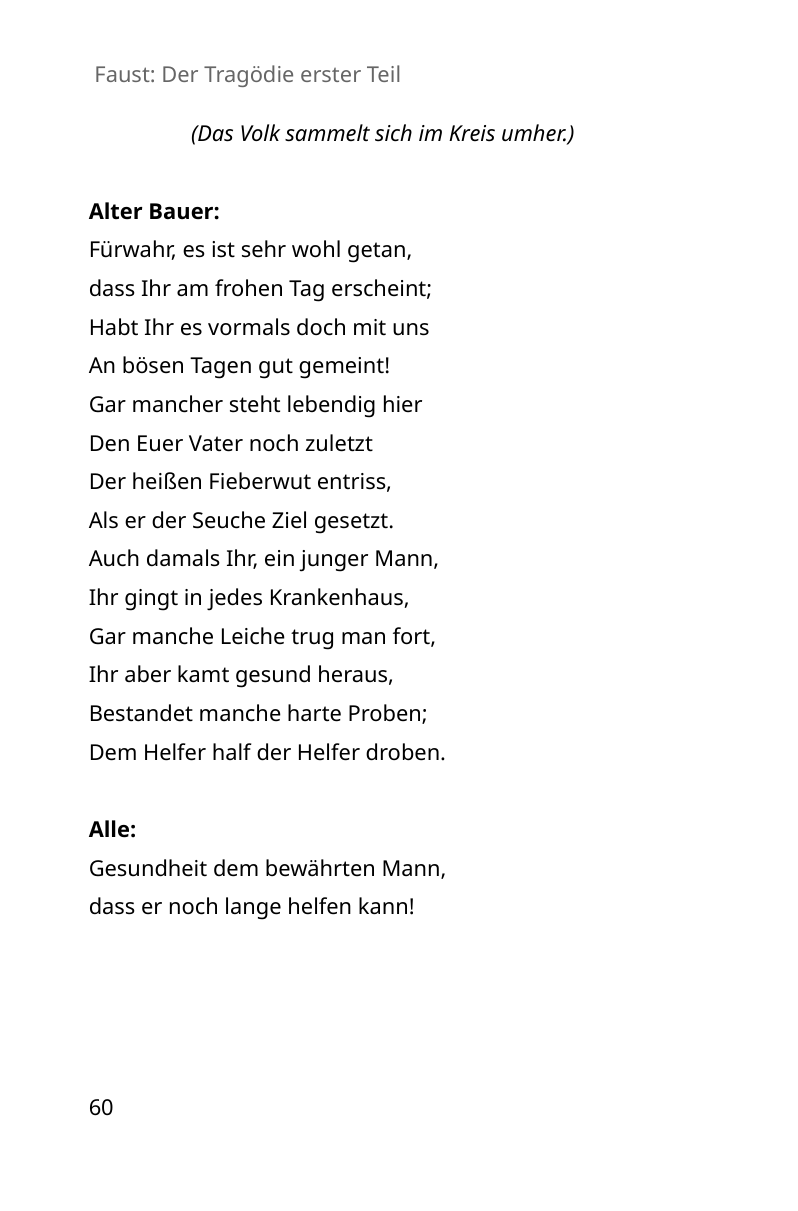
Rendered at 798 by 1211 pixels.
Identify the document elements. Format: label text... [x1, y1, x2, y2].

text Alle: Gesundheit dem bewährten Mann, dass er noch lange helfen kann! [88, 793, 679, 921]
text Alter Bauer: Fürwahr, es ist sehr wohl getan, dass Ihr am frohen Tag erscheint; Habt Ihr es vormals doch mit uns An bösen Tagen gut gemeint! Gar mancher steht lebendig hier Den Euer Vater noch zuletzt Der heißen Fieberwut entriss, Als er der Seuche Ziel gesetzt. Auch damals Ihr, ein junger Mann, Ihr gingt in jedes Krankenhaus, Gar manche Leiche trug man fort, Ihr aber kamt gesund heraus, Bestandet manche harte Proben; Dem Helfer half der Helfer droben. [88, 169, 679, 766]
text (Das Volk sammelt sich im Kreis umher.) [88, 118, 679, 148]
